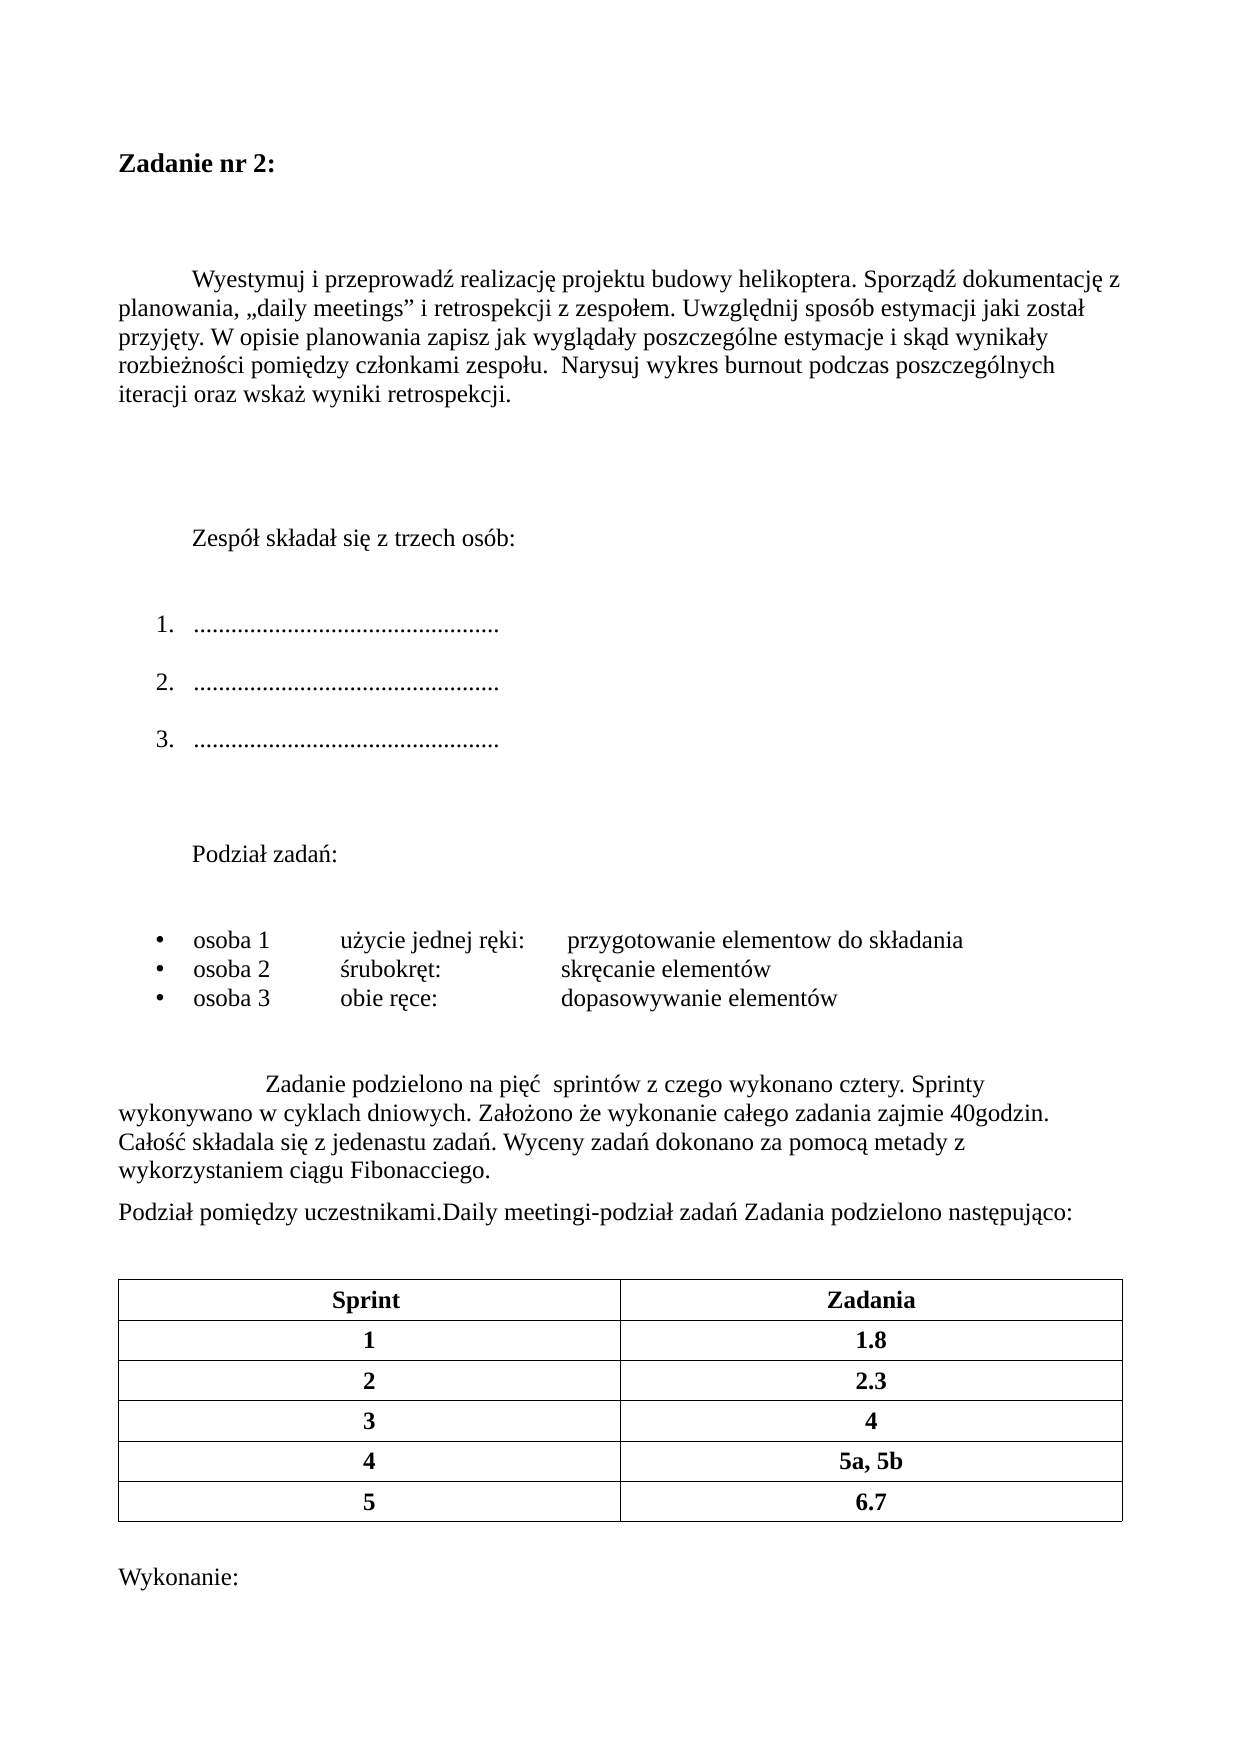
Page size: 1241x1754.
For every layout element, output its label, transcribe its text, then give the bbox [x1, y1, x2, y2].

text Podział zadań: [118, 839, 1122, 868]
list ................................................. [156, 724, 1122, 753]
text Podział pomiędzy uczestnikami.Daily meetingi-podział zadań Zadania podzielono następująco: [118, 1197, 1122, 1226]
list osoba 2 śrubokręt: skręcanie elementów [156, 954, 1122, 983]
text Wykonanie: [118, 1562, 1122, 1591]
table_cell 5 [119, 1482, 620, 1521]
table_cell 2 [119, 1361, 620, 1400]
list ................................................. [156, 609, 1122, 638]
text Zadanie nr 2: [118, 147, 1122, 178]
table_header Sprint [119, 1280, 620, 1319]
text Zadanie podzielono na pięć sprintów z czego wykonano cztery. Sprinty wykonywano w cyklach dniowych. Założono że wykonanie całego zadania zajmie 40godzin. Całość składala się z jedenastu zadań. Wyceny zadań dokonano za pomocą metady z wykorzystaniem ciągu Fibonacciego. [118, 1069, 1122, 1184]
list osoba 1 użycie jednej ręki: przygotowanie elementow do składania [156, 926, 1122, 954]
table_header Zadania [621, 1280, 1122, 1319]
list osoba 3 obie ręce: dopasowywanie elementów [156, 983, 1122, 1012]
table_cell 3 [119, 1401, 620, 1441]
table_cell 4 [621, 1401, 1122, 1441]
table_cell 1,8 [621, 1321, 1122, 1360]
text Zespół składał się z trzech osób: [118, 523, 1122, 552]
text Wyestymuj i przeprowadź realizację projektu budowy helikoptera. Sporządź dokumentację z planowania, „daily meetings” i retrospekcji z zespołem. Uwzględnij sposób estymacji jaki został przyjęty. W opisie planowania zapisz jak wyglądały poszczególne estymacje i skąd wynikały rozbieżności pomiędzy członkami zespołu. Narysuj wykres burnout podczas poszczególnych iteracji oraz wskaż wyniki retrospekcji. [118, 264, 1122, 408]
table_cell 4 [119, 1442, 620, 1481]
table_cell 5a, 5b [621, 1442, 1122, 1481]
table_cell 1 [119, 1321, 620, 1360]
table_cell 2,3 [621, 1361, 1122, 1400]
list ................................................. [156, 667, 1122, 696]
table_cell 6,7 [621, 1482, 1122, 1521]
